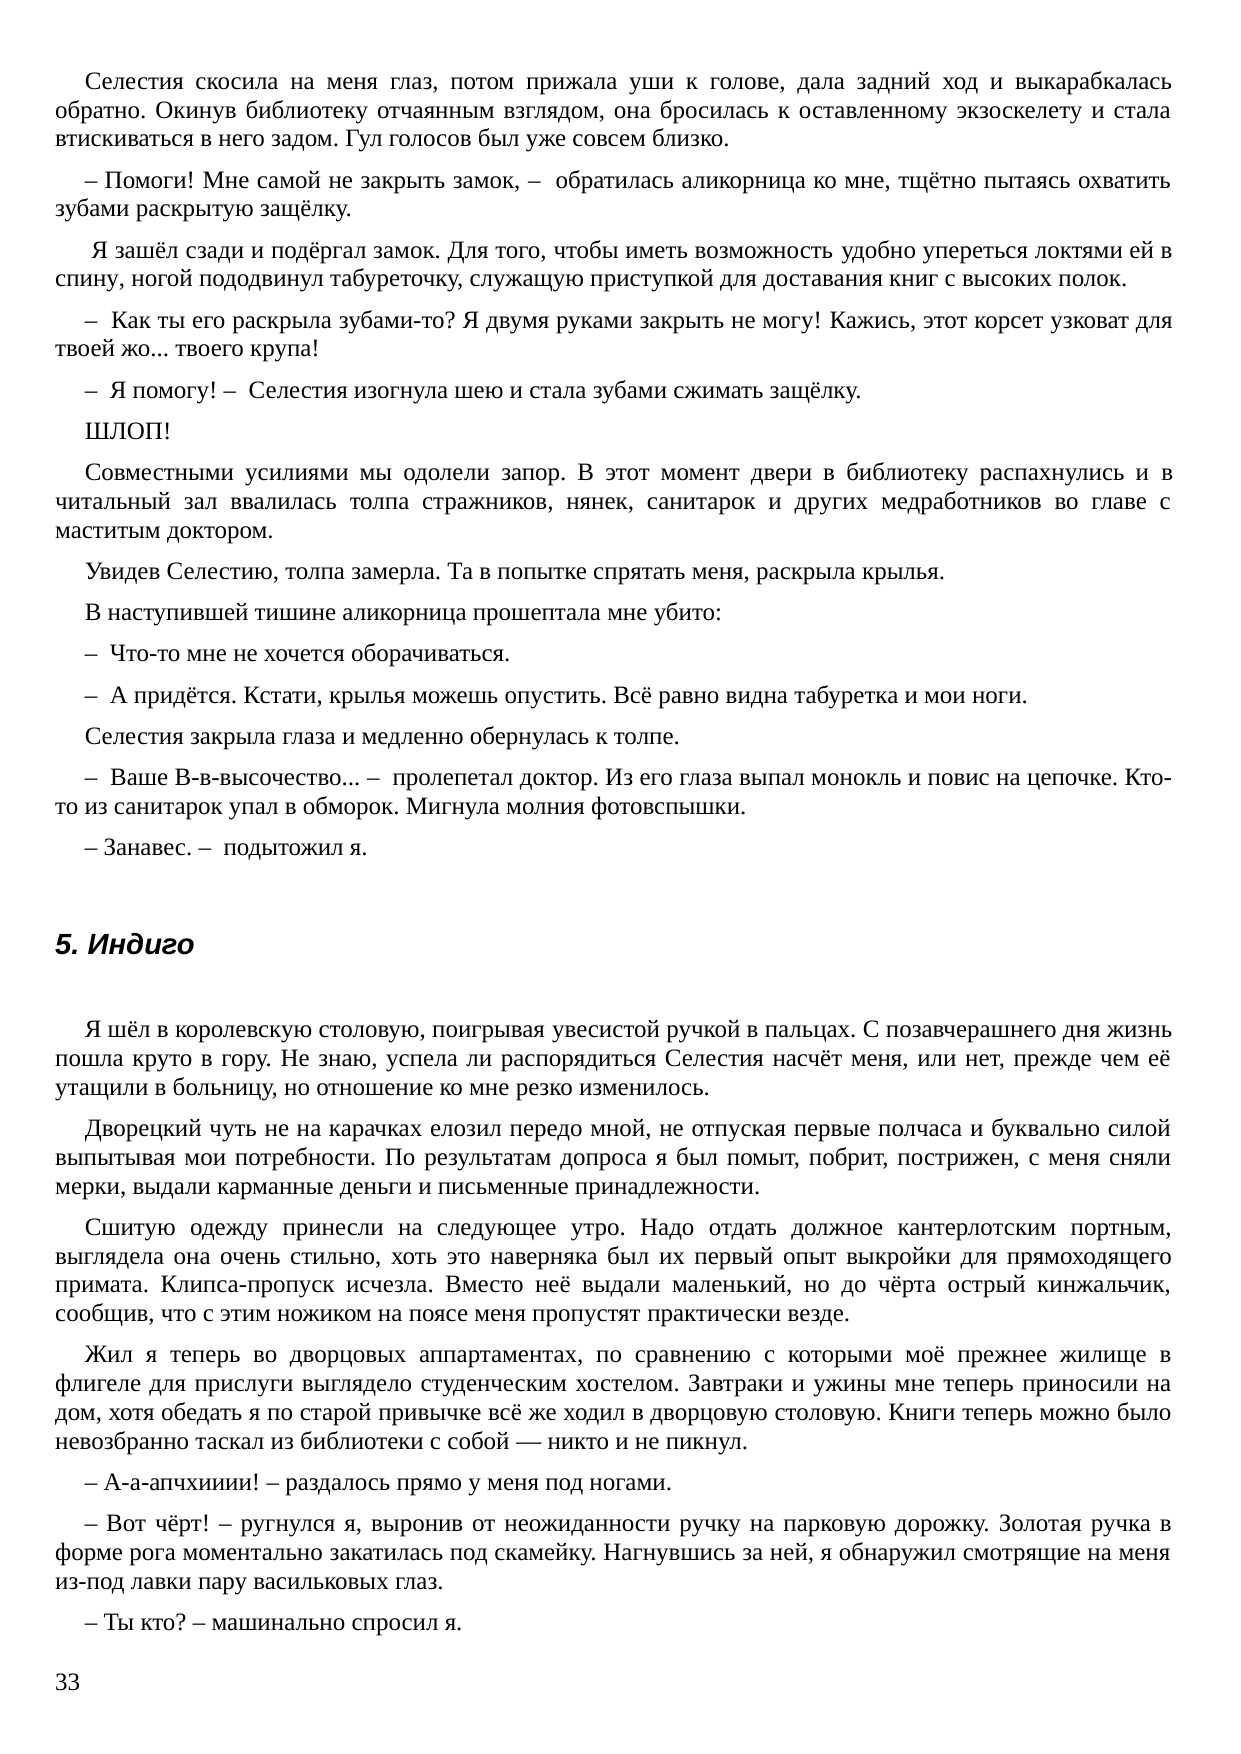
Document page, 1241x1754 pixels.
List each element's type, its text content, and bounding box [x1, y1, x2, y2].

text Увидев Селестию, толпа замерла. Та в попытке спрятать меня, раскрыла крылья. [55, 556, 1173, 585]
text ШЛОП! [55, 416, 1173, 445]
text Сшитую одежду принесли на следующее утро. Надо отдать должное кантерлотским портным, выглядела она очень стильно, хоть это наверняка был их первый опыт выкройки для прямоходящего примата. Клипса-пропуск исчезла. Вместо неё выдали маленький, но до чёрта острый кинжальчик, сообщив, что с этим ножиком на поясе меня пропустят практически везде. [55, 1212, 1173, 1327]
text Совместными усилиями мы одолели запор. В этот момент двери в библиотеку распахнулись и в читальный зал ввалилась толпа стражников, нянек, санитарок и других медработников во главе с маститым доктором. [55, 457, 1173, 543]
text – А-а-апчхииии! – раздалось прямо у меня под ногами. [55, 1467, 1173, 1496]
text Селестия скосила на меня глаз, потом прижала уши к голове, дала задний ход и выкарабкалась обратно. Окинув библиотеку отчаянным взглядом, она бросилась к оставленному экзоскелету и стала втискиваться в него задом. Гул голосов был уже совсем близко. [55, 66, 1173, 152]
text – Я помогу! – Селестия изогнула шею и стала зубами сжимать защёлку. [55, 375, 1173, 403]
text Дворецкий чуть не на карачках елозил передо мной, не отпуская первые полчаса и буквально силой выпытывая мои потребности. По результатам допроса я был помыт, побрит, пострижен, с меня сняли мерки, выдали карманные деньги и письменные принадлежности. [55, 1113, 1173, 1199]
text Я зашёл сзади и подёргал замок. Для того, чтобы иметь возможность удобно упереться локтями ей в спину, ногой пододвинул табуреточку, служащую приступкой для доставания книг с высоких полок. [55, 235, 1173, 292]
text – Вот чёрт! – ругнулся я, выронив от неожиданности ручку на парковую дорожку. Золотая ручка в форме рога моментально закатилась под скамейку. Нагнувшись за ней, я обнаружил смотрящие на меня из-под лавки пару васильковых глаз. [55, 1508, 1173, 1594]
subtitle 5. Индиго [55, 927, 1173, 961]
text – А придётся. Кстати, крылья можешь опустить. Всё равно видна табуретка и мои ноги. [55, 680, 1173, 708]
text Селестия закрыла глаза и медленно обернулась к толпе. [55, 721, 1173, 750]
text – Ваше В-в-высочество... – пролепетал доктор. Из его глаза выпал монокль и повис на цепочке. Кто-то из санитарок упал в обморок. Мигнула молния фотовспышки. [55, 762, 1173, 820]
text – Что-то мне не хочется оборачиваться. [55, 638, 1173, 667]
text Я шёл в королевскую столовую, поигрывая увесистой ручкой в пальцах. С позавчерашнего дня жизнь пошла круто в гору. Не знаю, успела ли распорядиться Селестия насчёт меня, или нет, прежде чем её утащили в больницу, но отношение ко мне резко изменилось. [55, 1014, 1173, 1101]
text – Ты кто? – машинально спросил я. [55, 1607, 1173, 1636]
text – Занавес. – подытожил я. [55, 832, 1173, 861]
text – Помоги! Мне самой не закрыть замок, – обратилась аликорница ко мне, тщётно пытаясь охватить зубами раскрытую защёлку. [55, 165, 1173, 222]
text – Как ты его раскрыла зубами-то? Я двумя руками закрыть не могу! Кажись, этот корсет узковат для твоей жо... твоего крупа! [55, 305, 1173, 362]
text В наступившей тишине аликорница прошептала мне убито: [55, 597, 1173, 626]
text Жил я теперь во дворцовых аппартаментах, по сравнению с которыми моё прежнее жилище в флигеле для прислуги выглядело студенческим хостелом. Завтраки и ужины мне теперь приносили на дом, хотя обедать я по старой привычке всё же ходил в дворцовую столовую. Книги теперь можно было невозбранно таскал из библиотеки с собой — никто и не пикнул. [55, 1339, 1173, 1454]
